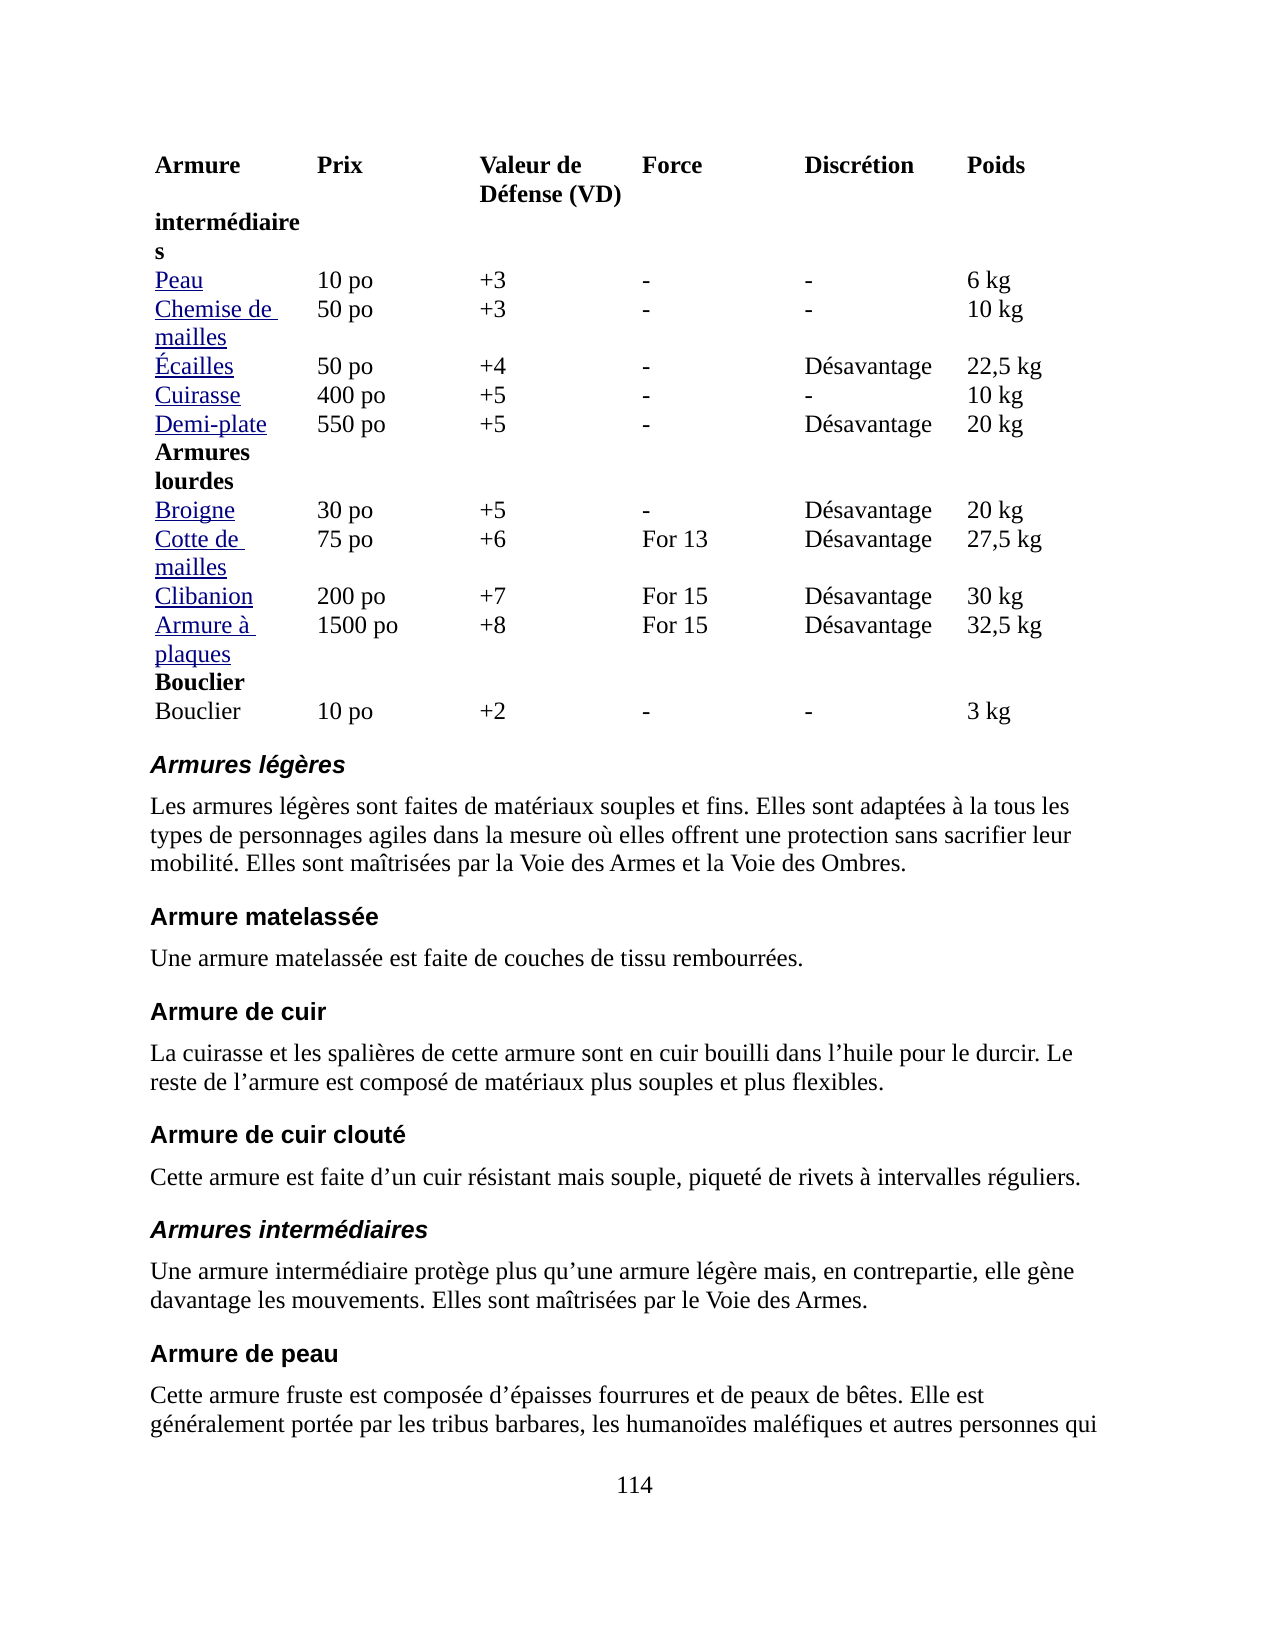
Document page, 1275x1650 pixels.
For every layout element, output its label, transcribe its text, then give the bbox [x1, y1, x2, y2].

table_cell +5 [475, 380, 637, 409]
subtitle Armure de cuir clouté [150, 1121, 1125, 1149]
table_cell +5 [475, 409, 637, 437]
table_cell - [638, 696, 800, 725]
table_cell Clibanion [150, 581, 312, 610]
table_cell 50 po [313, 351, 475, 380]
subtitle Armure de peau [150, 1339, 1125, 1367]
table_cell 20 kg [963, 495, 1125, 524]
table_cell 30 kg [963, 581, 1125, 610]
table_cell [638, 668, 800, 696]
table_cell 27,5 kg [963, 524, 1125, 581]
table_cell +3 [475, 294, 637, 351]
table_cell 75 po [313, 524, 475, 581]
table_cell - [638, 495, 800, 524]
table_cell intermédiaires [150, 208, 312, 265]
table_header Valeur de Défense (VD) [475, 150, 637, 207]
subtitle Armures légères [150, 750, 1125, 778]
table_header Armure [150, 150, 312, 207]
table_cell 6 kg [963, 265, 1125, 294]
table_cell Désavantage [800, 409, 962, 437]
table_cell [475, 208, 637, 265]
subtitle Armure de cuir [150, 997, 1125, 1026]
table_cell [475, 668, 637, 696]
table_cell - [638, 294, 800, 351]
table_cell +5 [475, 495, 637, 524]
table_cell - [800, 265, 962, 294]
table_cell Bouclier [150, 696, 312, 725]
table_cell 50 po [313, 294, 475, 351]
table_cell 22,5 kg [963, 351, 1125, 380]
table_cell Demi-plate [150, 409, 312, 437]
table_cell For 13 [638, 524, 800, 581]
table_cell 20 kg [963, 409, 1125, 437]
table_cell 200 po [313, 581, 475, 610]
table_cell [963, 668, 1125, 696]
table_cell 550 po [313, 409, 475, 437]
table_cell [313, 208, 475, 265]
table_cell [963, 208, 1125, 265]
table_cell - [800, 380, 962, 409]
text Cette armure fruste est composée d’épaisses fourrures et de peaux de bêtes. Elle est généralement portée par les tribus barbares, les humanoïdes maléfiques et autres personnes qui [150, 1380, 1125, 1437]
table_cell Désavantage [800, 351, 962, 380]
table_cell Désavantage [800, 495, 962, 524]
table_header Prix [313, 150, 475, 207]
table_cell Peau [150, 265, 312, 294]
table_cell 400 po [313, 380, 475, 409]
text La cuirasse et les spalières de cette armure sont en cuir bouilli dans l’huile pour le durcir. Le reste de l’armure est composé de matériaux plus souples et plus flexibles. [150, 1038, 1125, 1096]
table_cell 10 kg [963, 294, 1125, 351]
table_cell For 15 [638, 581, 800, 610]
text Une armure intermédiaire protège plus qu’une armure légère mais, en contrepartie, elle gène davantage les mouvements. Elles sont maîtrisées par le Voie des Armes. [150, 1256, 1125, 1314]
table_cell [800, 668, 962, 696]
table_cell [638, 208, 800, 265]
table_cell - [638, 265, 800, 294]
table_cell 3 kg [963, 696, 1125, 725]
table_cell Cuirasse [150, 380, 312, 409]
table_cell Chemise de mailles [150, 294, 312, 351]
subtitle Armures intermédiaires [150, 1215, 1125, 1244]
table_cell +4 [475, 351, 637, 380]
table_cell [475, 438, 637, 495]
table_cell +7 [475, 581, 637, 610]
table_cell Désavantage [800, 581, 962, 610]
text Les armures légères sont faites de matériaux souples et fins. Elles sont adaptées à la tous les types de personnages agiles dans la mesure où elles offrent une protection sans sacrifier leur mobilité. Elles sont maîtrisées par la Voie des Armes et la Voie des Ombres. [150, 791, 1125, 877]
table_cell +6 [475, 524, 637, 581]
table_cell 30 po [313, 495, 475, 524]
table_cell 10 po [313, 696, 475, 725]
table_cell Écailles [150, 351, 312, 380]
table_cell [313, 668, 475, 696]
table_cell Désavantage [800, 524, 962, 581]
table_cell 1500 po [313, 610, 475, 667]
table_cell 10 kg [963, 380, 1125, 409]
table_cell [800, 438, 962, 495]
table_cell For 15 [638, 610, 800, 667]
table_header Force [638, 150, 800, 207]
table_cell Armure à plaques [150, 610, 312, 667]
table_cell - [638, 351, 800, 380]
table_cell Broigne [150, 495, 312, 524]
table_header Discrétion [800, 150, 962, 207]
table_cell +2 [475, 696, 637, 725]
table_cell Cotte de mailles [150, 524, 312, 581]
table_cell - [800, 696, 962, 725]
table_cell - [638, 409, 800, 437]
table_cell +8 [475, 610, 637, 667]
table_cell - [800, 294, 962, 351]
table_cell 10 po [313, 265, 475, 294]
table_header Poids [963, 150, 1125, 207]
table_cell [963, 438, 1125, 495]
table_cell 32,5 kg [963, 610, 1125, 667]
table_cell Bouclier [150, 668, 312, 696]
table_cell Désavantage [800, 610, 962, 667]
subtitle Armure matelassée [150, 902, 1125, 931]
table_cell [800, 208, 962, 265]
table_cell [638, 438, 800, 495]
text Cette armure est faite d’un cuir résistant mais souple, piqueté de rivets à intervalles réguliers. [150, 1162, 1125, 1190]
table_cell +3 [475, 265, 637, 294]
text Une armure matelassée est faite de couches de tissu rembourrées. [150, 943, 1125, 972]
table_cell Armures lourdes [150, 438, 312, 495]
table_cell - [638, 380, 800, 409]
table_cell [313, 438, 475, 495]
